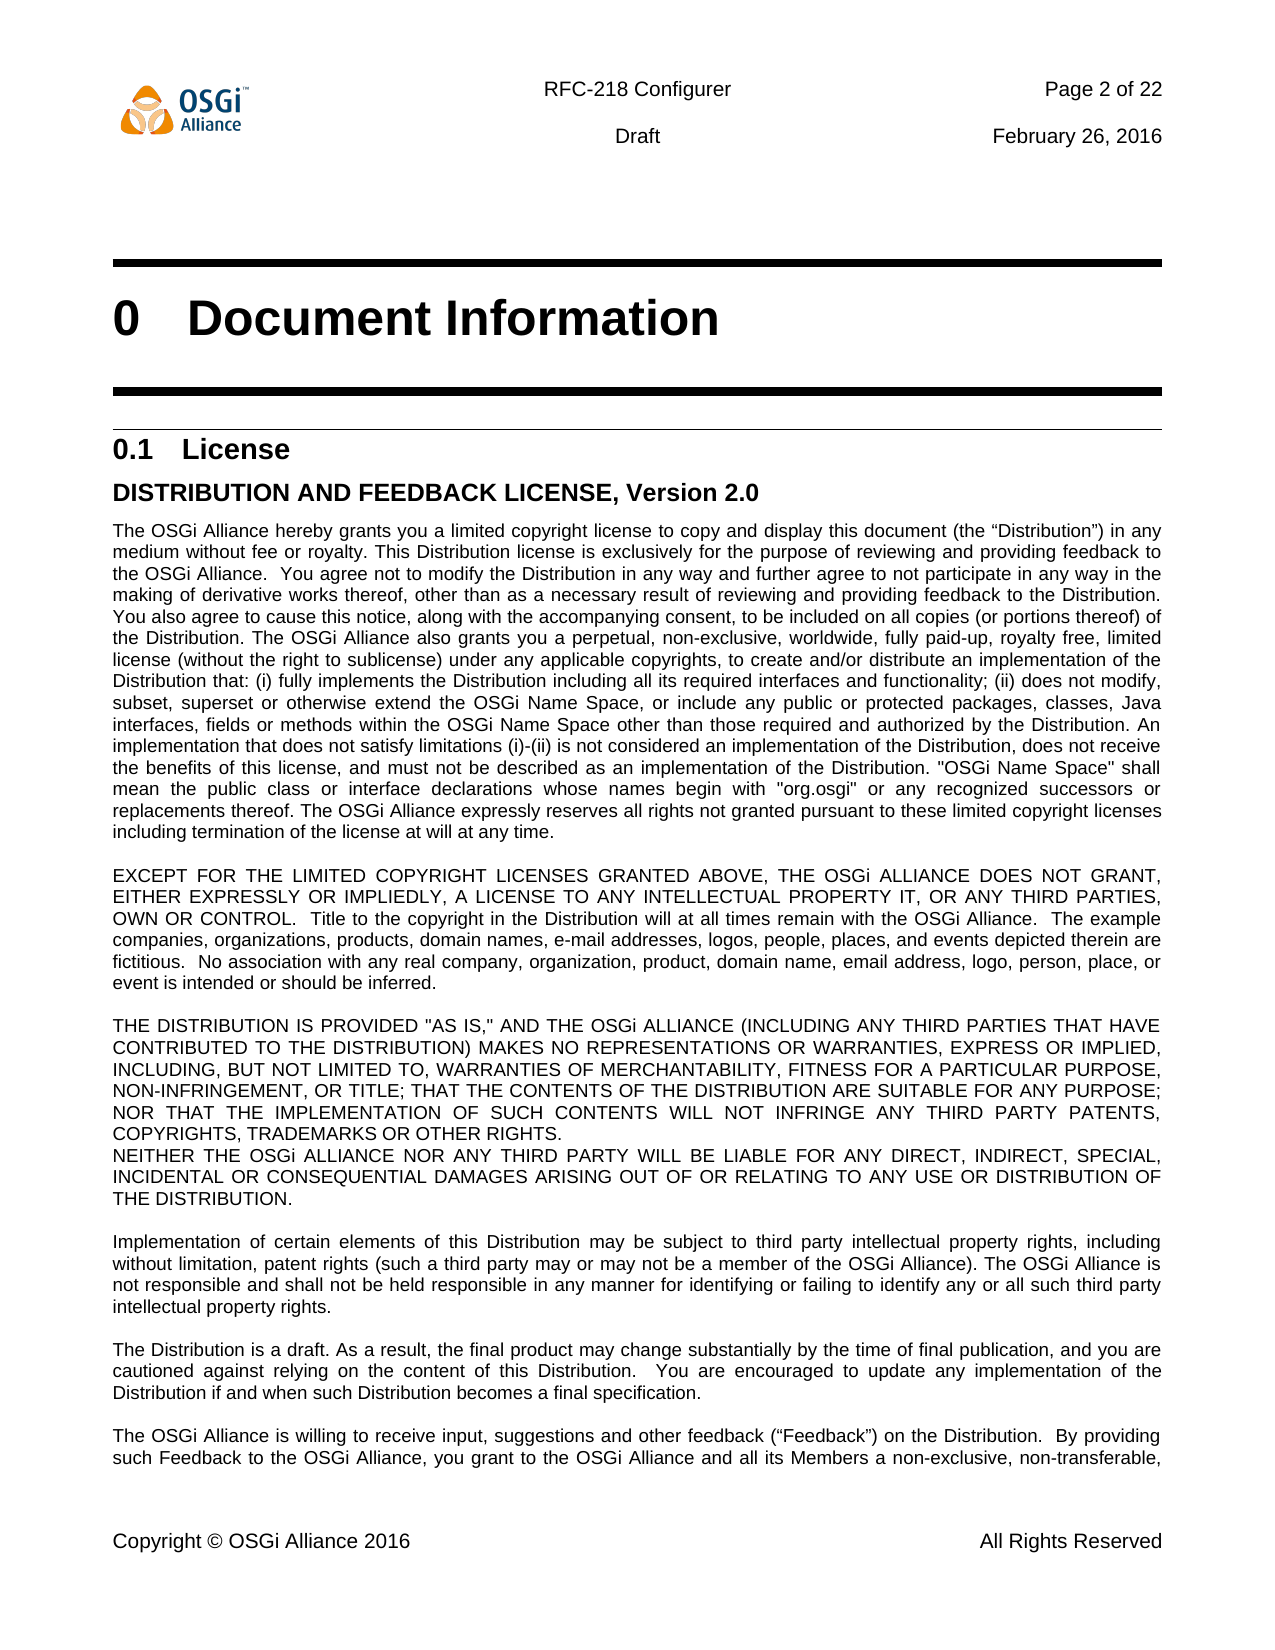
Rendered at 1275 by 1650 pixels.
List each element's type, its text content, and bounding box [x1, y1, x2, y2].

text The OSGi Alliance is willing to receive input, suggestions and other feedback (“Feedback”) on the Distribution. By providing such Feedback to the OSGi Alliance, you grant to the OSGi Alliance and all its Members a non-exclusive, non-transferable, [112, 1425, 1162, 1468]
subtitle License [112, 430, 1162, 466]
text EXCEPT FOR THE LIMITED COPYRIGHT LICENSES GRANTED ABOVE, THE OSGi ALLIANCE DOES NOT GRANT, EITHER EXPRESSLY OR IMPLIEDLY, A LICENSE TO ANY INTELLECTUAL PROPERTY IT, OR ANY THIRD PARTIES, OWN OR CONTROL. Title to the copyright in the Distribution will at all times remain with the OSGi Alliance. The example companies, organizations, products, domain names, e-mail addresses, logos, people, places, and events depicted therein are fictitious. No association with any real company, organization, product, domain name, email address, logo, person, place, or event is intended or should be inferred. [112, 864, 1162, 994]
text The Distribution is a draft. As a result, the final product may change substantially by the time of final publication, and you are cautioned against relying on the content of this Distribution. You are encouraged to update any implementation of the Distribution if and when such Distribution becomes a final specification. [112, 1339, 1162, 1403]
text THE DISTRIBUTION IS PROVIDED "AS IS," AND THE OSGi ALLIANCE (INCLUDING ANY THIRD PARTIES THAT HAVE CONTRIBUTED TO THE DISTRIBUTION) MAKES NO REPRESENTATIONS OR WARRANTIES, EXPRESS OR IMPLIED, INCLUDING, BUT NOT LIMITED TO, WARRANTIES OF MERCHANTABILITY, FITNESS FOR A PARTICULAR PURPOSE, NON-INFRINGEMENT, OR TITLE; THAT THE CONTENTS OF THE DISTRIBUTION ARE SUITABLE FOR ANY PURPOSE; NOR THAT THE IMPLEMENTATION OF SUCH CONTENTS WILL NOT INFRINGE ANY THIRD PARTY PATENTS, COPYRIGHTS, TRADEMARKS OR OTHER RIGHTS. [112, 1015, 1162, 1145]
subtitle Document Information [112, 260, 1162, 396]
text The OSGi Alliance hereby grants you a limited copyright license to copy and display this document (the “Distribution”) in any medium without fee or royalty. This Distribution license is exclusively for the purpose of reviewing and providing feedback to the OSGi Alliance. You agree not to modify the Distribution in any way and further agree to not participate in any way in the making of derivative works thereof, other than as a necessary result of reviewing and providing feedback to the Distribution. You also agree to cause this notice, along with the accompanying consent, to be included on all copies (or portions thereof) of the Distribution. The OSGi Alliance also grants you a perpetual, non-exclusive, worldwide, fully paid-up, royalty free, limited license (without the right to sublicense) under any applicable copyrights, to create and/or distribute an implementation of the Distribution that: (i) fully implements the Distribution including all its required interfaces and functionality; (ii) does not modify, subset, superset or otherwise extend the OSGi Name Space, or include any public or protected packages, classes, Java interfaces, fields or methods within the OSGi Name Space other than those required and authorized by the Distribution. An implementation that does not satisfy limitations (i)-(ii) is not considered an implementation of the Distribution, does not receive the benefits of this license, and must not be described as an implementation of the Distribution. "OSGi Name Space" shall mean the public class or interface declarations whose names begin with "org.osgi" or any recognized successors or replacements thereof. The OSGi Alliance expressly reserves all rights not granted pursuant to these limited copyright licenses including termination of the license at will at any time. [112, 519, 1162, 843]
picture [113, 78, 257, 142]
text DISTRIBUTION AND FEEDBACK LICENSE, Version 2.0 [112, 478, 1162, 507]
text NEITHER THE OSGi ALLIANCE NOR ANY THIRD PARTY WILL BE LIABLE FOR ANY DIRECT, INDIRECT, SPECIAL, INCIDENTAL OR CONSEQUENTIAL DAMAGES ARISING OUT OF OR RELATING TO ANY USE OR DISTRIBUTION OF THE DISTRIBUTION. [112, 1145, 1162, 1209]
text Implementation of certain elements of this Distribution may be subject to third party intellectual property rights, including without limitation, patent rights (such a third party may or may not be a member of the OSGi Alliance). The OSGi Alliance is not responsible and shall not be held responsible in any manner for identifying or failing to identify any or all such third party intellectual property rights. [112, 1231, 1162, 1317]
